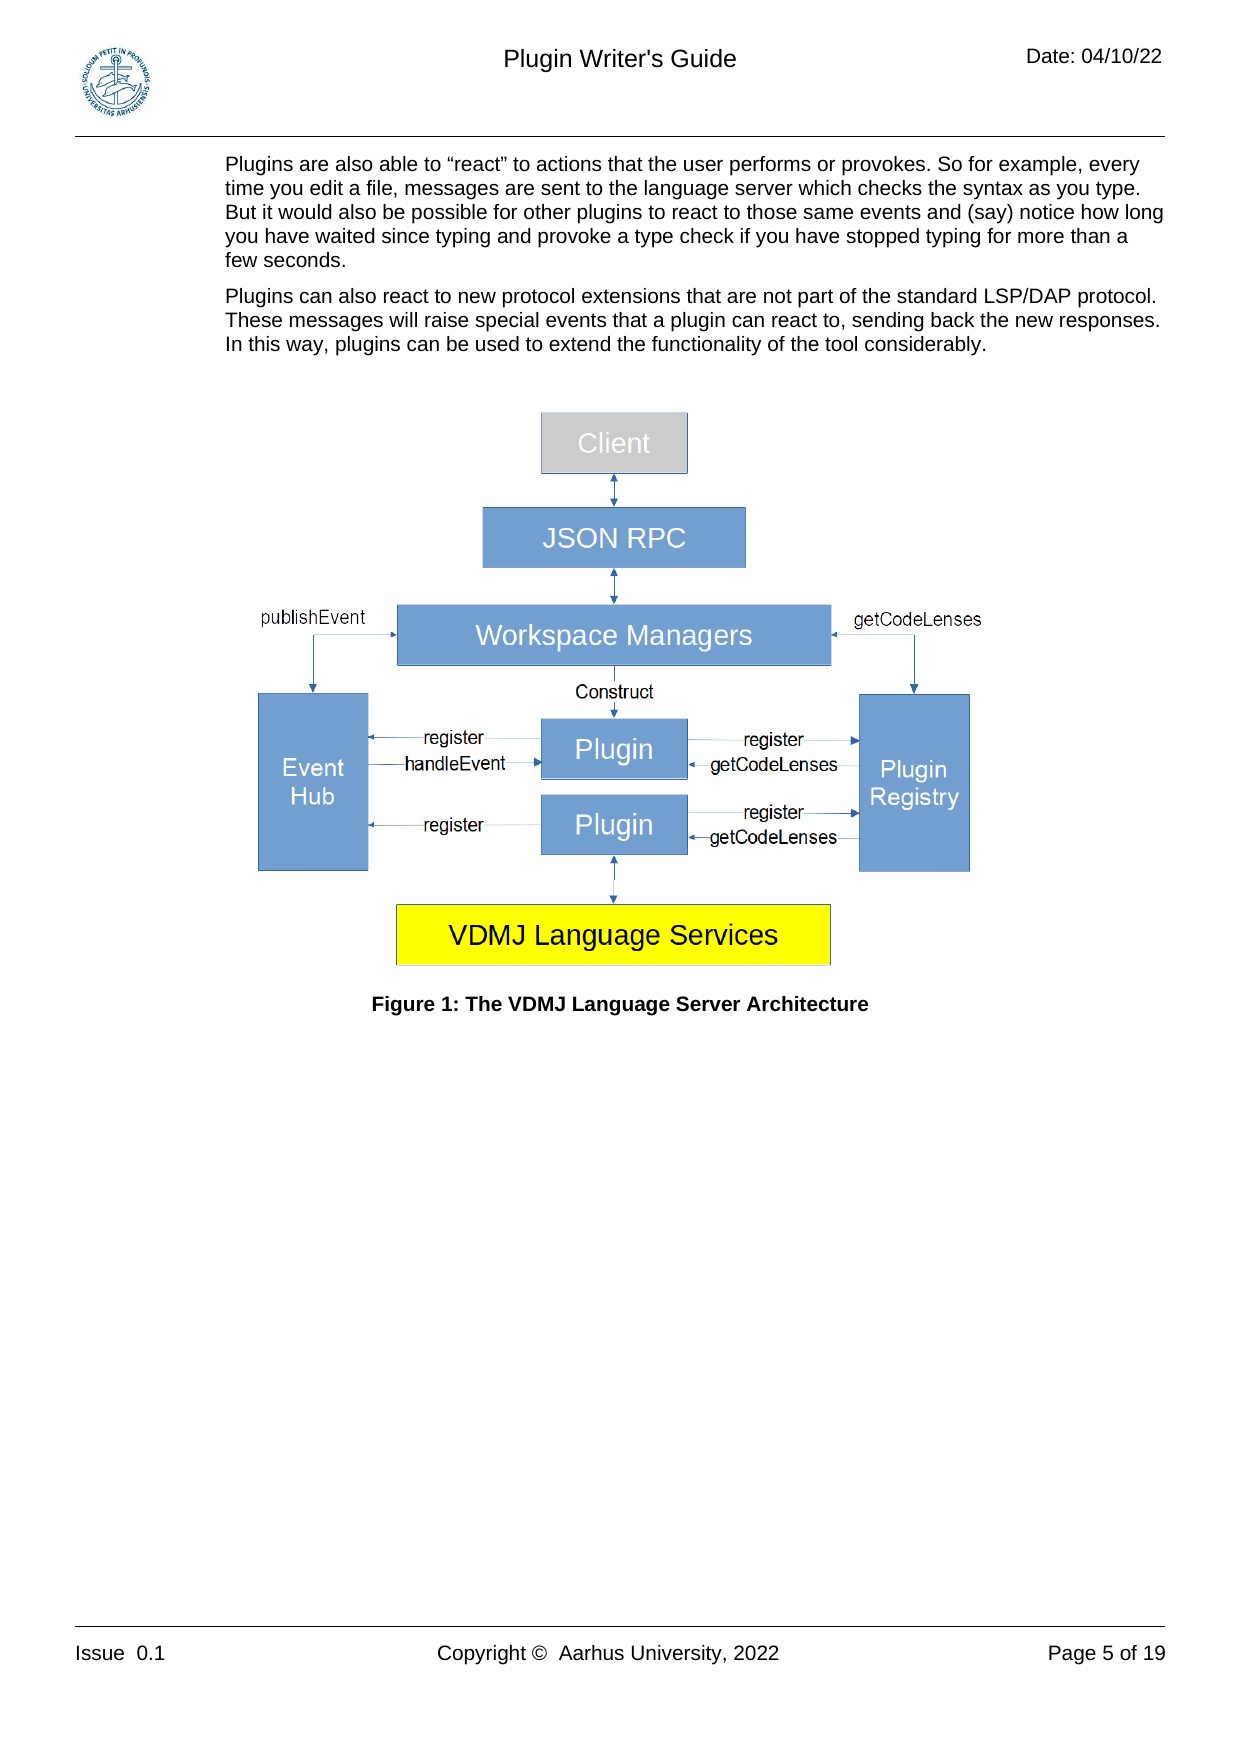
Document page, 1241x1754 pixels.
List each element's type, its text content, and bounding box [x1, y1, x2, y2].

text Plugins are also able to “react” to actions that the user performs or provokes. So for example, every time you edit a file, messages are sent to the language server which checks the syntax as you type. But it would also be possible for other plugins to react to those same events and (say) notice how long you have waited since typing and provoke a type check if you have stopped typing for more than a few seconds. [225, 152, 1165, 272]
picture [220, 405, 1020, 970]
text Figure 1: The VDMJ Language Server Architecture [301, 970, 940, 1016]
text Plugins can also react to new protocol extensions that are not part of the standard LSP/DAP protocol. These messages will raise special events that a plugin can react to, sending back the new responses. In this way, plugins can be used to extend the functionality of the tool considerably. [225, 285, 1165, 357]
picture [78, 44, 153, 120]
